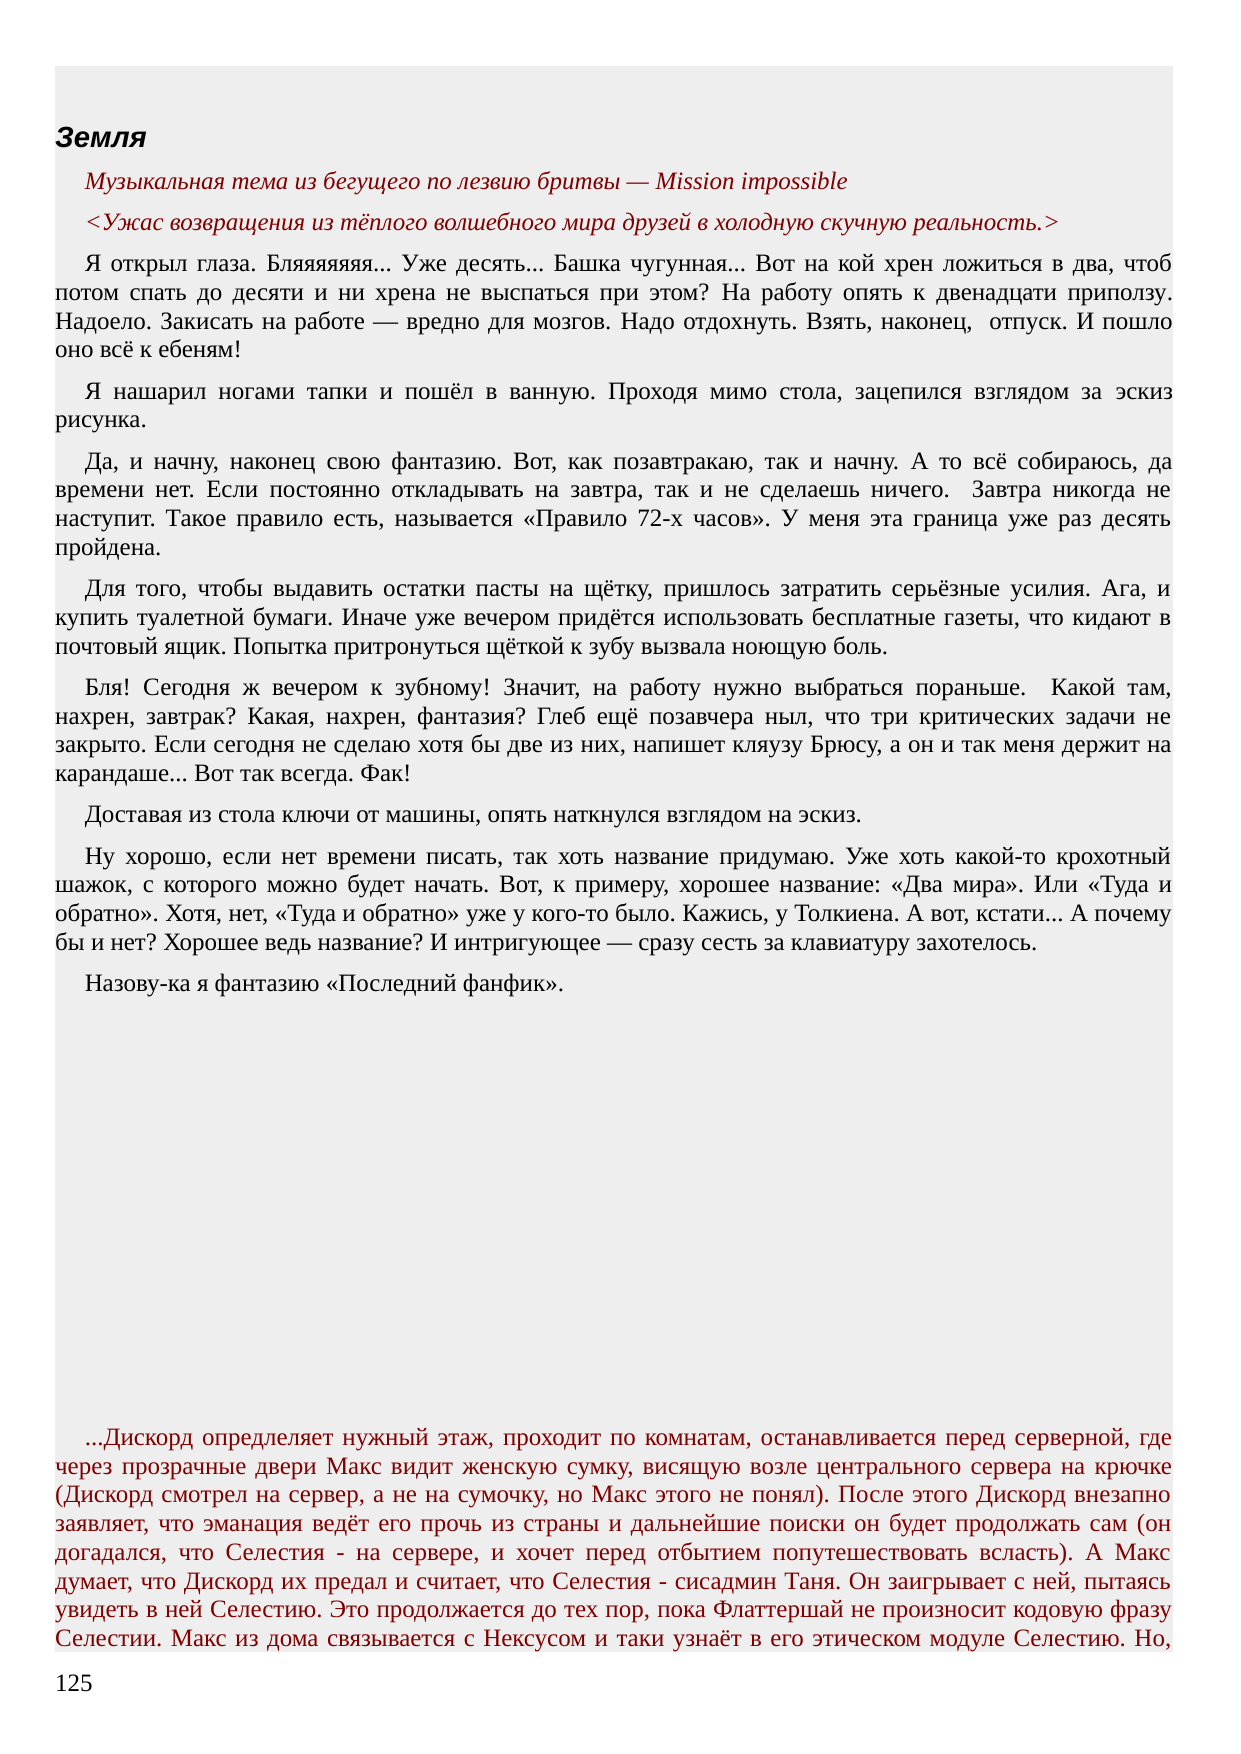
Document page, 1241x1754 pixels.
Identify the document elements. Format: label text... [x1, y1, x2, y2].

subtitle Земля [55, 120, 1173, 153]
text Я нашарил ногами тапки и пошёл в ванную. Проходя мимо стола, зацепился взглядом за эскиз рисунка. [55, 376, 1173, 433]
text Я открыл глаза. Бляяяяяяя... Уже десять... Башка чугунная... Вот на кой хрен ложиться в два, чтоб потом спать до десяти и ни хрена не выспаться при этом? На работу опять к двенадцати приползу. Надоело. Закисать на работе — вредно для мозгов. Надо отдохнуть. Взять, наконец, отпуск. И пошло оно всё к ебеням! [55, 248, 1173, 363]
text ...Дискорд опредлеляет нужный этаж, проходит по комнатам, останавливается перед серверной, где через прозрачные двери Макс видит женскую сумку, висящую возле центрального сервера на крючке (Дискорд смотрел на сервер, а не на сумочку, но Макс этого не понял). После этого Дискорд внезапно заявляет, что эманация ведёт его прочь из страны и дальнейшие поиски он будет продолжать сам (он догадался, что Селестия - на сервере, и хочет перед отбытием попутешествовать всласть). А Макс думает, что Дискорд их предал и считает, что Селестия - сисадмин Таня. Он заигрывает с ней, пытаясь увидеть в ней Селестию. Это продолжается до тех пор, пока Флаттершай не произносит кодовую фразу Селестии. Макс из дома связывается с Нексусом и таки узнаёт в его этическом модуле Селестию. Но, [55, 1422, 1173, 1652]
text Ну хорошо, если нет времени писать, так хоть название придумаю. Уже хоть какой-то крохотный шажок, с которого можно будет начать. Вот, к примеру, хорошее название: «Два мира». Или «Туда и обратно». Хотя, нет, «Туда и обратно» уже у кого-то было. Кажись, у Толкиена. А вот, кстати... А почему бы и нет? Хорошее ведь название? И интригующее — сразу сесть за клавиатуру захотелось. [55, 841, 1173, 956]
text Музыкальная тема из бегущего по лезвию бритвы — Mission impossible [55, 166, 1173, 194]
text Да, и начну, наконец свою фантазию. Вот, как позавтракаю, так и начну. А то всё собираюсь, да времени нет. Если постоянно откладывать на завтра, так и не сделаешь ничего. Завтра никогда не наступит. Такое правило есть, называется «Правило 72-х часов». У меня эта граница уже раз десять пройдена. [55, 446, 1173, 561]
text Доставая из стола ключи от машины, опять наткнулся взглядом на эскиз. [55, 799, 1173, 828]
text <Ужас возвращения из тёплого волшебного мира друзей в холодную скучную реальность.> [55, 207, 1173, 236]
text Назову-ка я фантазию «Последний фанфик». [55, 968, 1173, 997]
text Для того, чтобы выдавить остатки пасты на щётку, пришлось затратить серьёзные усилия. Ага, и купить туалетной бумаги. Иначе уже вечером придётся использовать бесплатные газеты, что кидают в почтовый ящик. Попытка притронуться щёткой к зубу вызвала ноющую боль. [55, 573, 1173, 659]
text Бля! Сегодня ж вечером к зубному! Значит, на работу нужно выбраться пораньше. Какой там, нахрен, завтрак? Какая, нахрен, фантазия? Глеб ещё позавчера ныл, что три критических задачи не закрыто. Если сегодня не сделаю хотя бы две из них, напишет кляузу Брюсу, а он и так меня держит на карандаше... Вот так всегда. Фак! [55, 672, 1173, 787]
